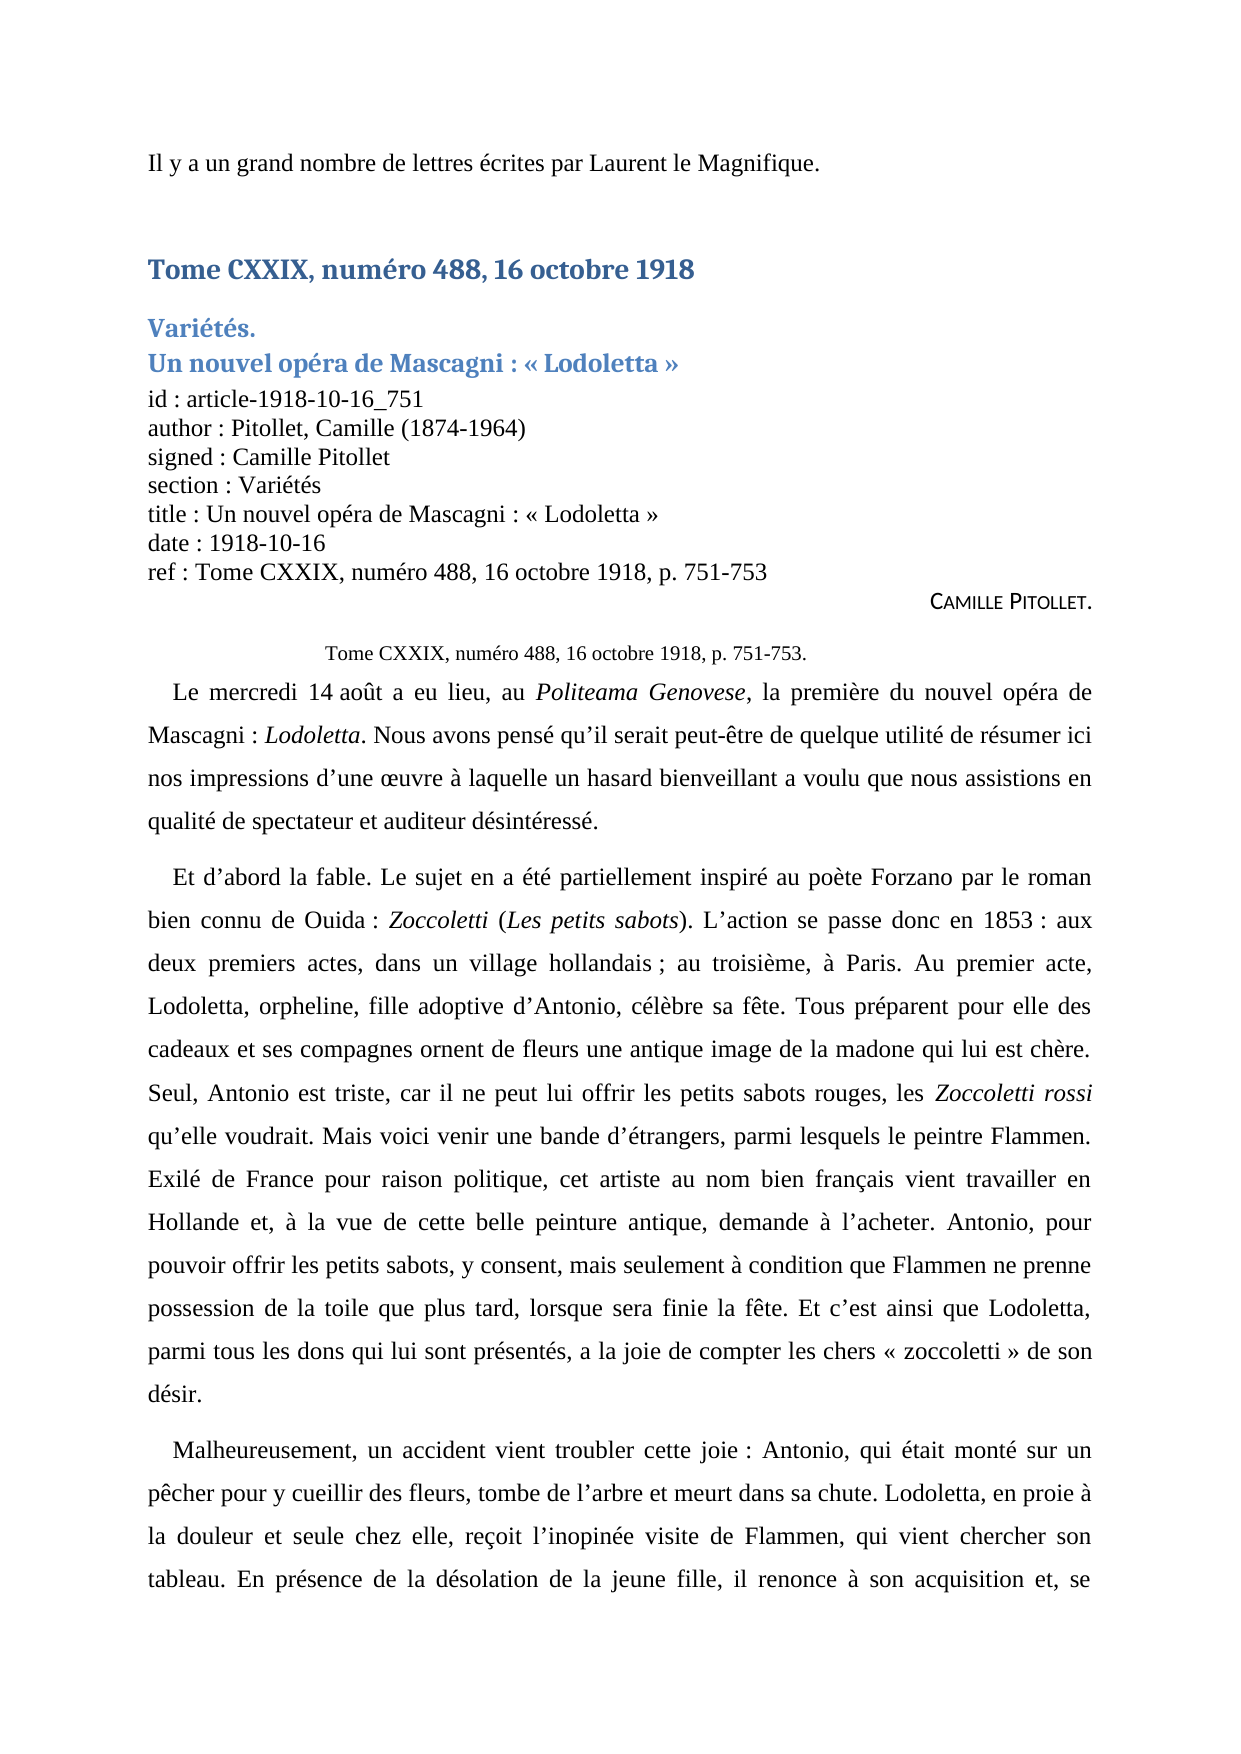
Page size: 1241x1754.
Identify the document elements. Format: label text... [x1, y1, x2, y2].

text date : 1918-10-16 [148, 528, 1093, 557]
text signed : Camille Pitollet [148, 442, 1093, 470]
text Le mercredi 14 août a eu lieu, au Politeama Genovese, la première du nouvel opéra de Mascagni : Lodoletta. Nous avons pensé qu’il serait peut-être de quelque utilité de résumer ici nos impressions d’une œuvre à laquelle un hasard bienveillant a voulu que nous assistions en qualité de spectateur et auditeur désintéressé. [148, 677, 1093, 835]
text Tome CXXIX, numéro 488, 16 octobre 1918, p. 751-753. [325, 641, 1093, 665]
text Malheureusement, un accident vient troubler cette joie : Antonio, qui était monté sur un pêcher pour y cueillir des fleurs, tombe de l’arbre et meurt dans sa chute. Lodoletta, en proie à la douleur et seule chez elle, reçoit l’inopinée visite de Flammen, qui vient chercher son tableau. En présence de la désolation de la jeune fille, il renonce à son acquisition et, se [148, 1435, 1093, 1593]
text section : Variétés [148, 470, 1093, 499]
subtitle Tome CXXIX, numéro 488, 16 octobre 1918 [148, 253, 1093, 287]
text ref : Tome CXXIX, numéro 488, 16 octobre 1918, p. 751-753 [148, 557, 1093, 585]
text Et d’abord la fable. Le sujet en a été partiellement inspiré au poète Forzano par le roman bien connu de Ouida : Zoccoletti (Les petits sabots). L’action se passe donc en 1853 : aux deux premiers actes, dans un village hollandais ; au troisième, à Paris. Au premier acte, Lodoletta, orpheline, fille adoptive d’Antonio, célèbre sa fête. Tous préparent pour elle des cadeaux et ses compagnes ornent de fleurs une antique image de la madone qui lui est chère. Seul, Antonio est triste, car il ne peut lui offrir les petits sabots rouges, les Zoccoletti rossi qu’elle voudrait. Mais voici venir une bande d’étrangers, parmi lesquels le peintre Flammen. Exilé de France pour raison politique, cet artiste au nom bien français vient travailler en Hollande et, à la vue de cette belle peinture antique, demande à l’acheter. Antonio, pour pouvoir offrir les petits sabots, y consent, mais seulement à condition que Flammen ne prenne possession de la toile que plus tard, lorsque sera finie la fête. Et c’est ainsi que Lodoletta, parmi tous les dons qui lui sont présentés, a la joie de compter les chers « zoccoletti » de son désir. [148, 862, 1093, 1408]
text Camille Pitollet. [148, 585, 1093, 616]
subtitle Variétés. Un nouvel opéra de Mascagni : « Lodoletta » [148, 313, 1093, 379]
text title : Un nouvel opéra de Mascagni : « Lodoletta » [148, 499, 1093, 528]
text author : Pitollet, Camille (1874-1964) [148, 413, 1093, 442]
text id : article-1918-10-16_751 [148, 384, 1093, 413]
text Il y a un grand nombre de lettres écrites par Laurent le Magnifique. [148, 148, 1093, 176]
